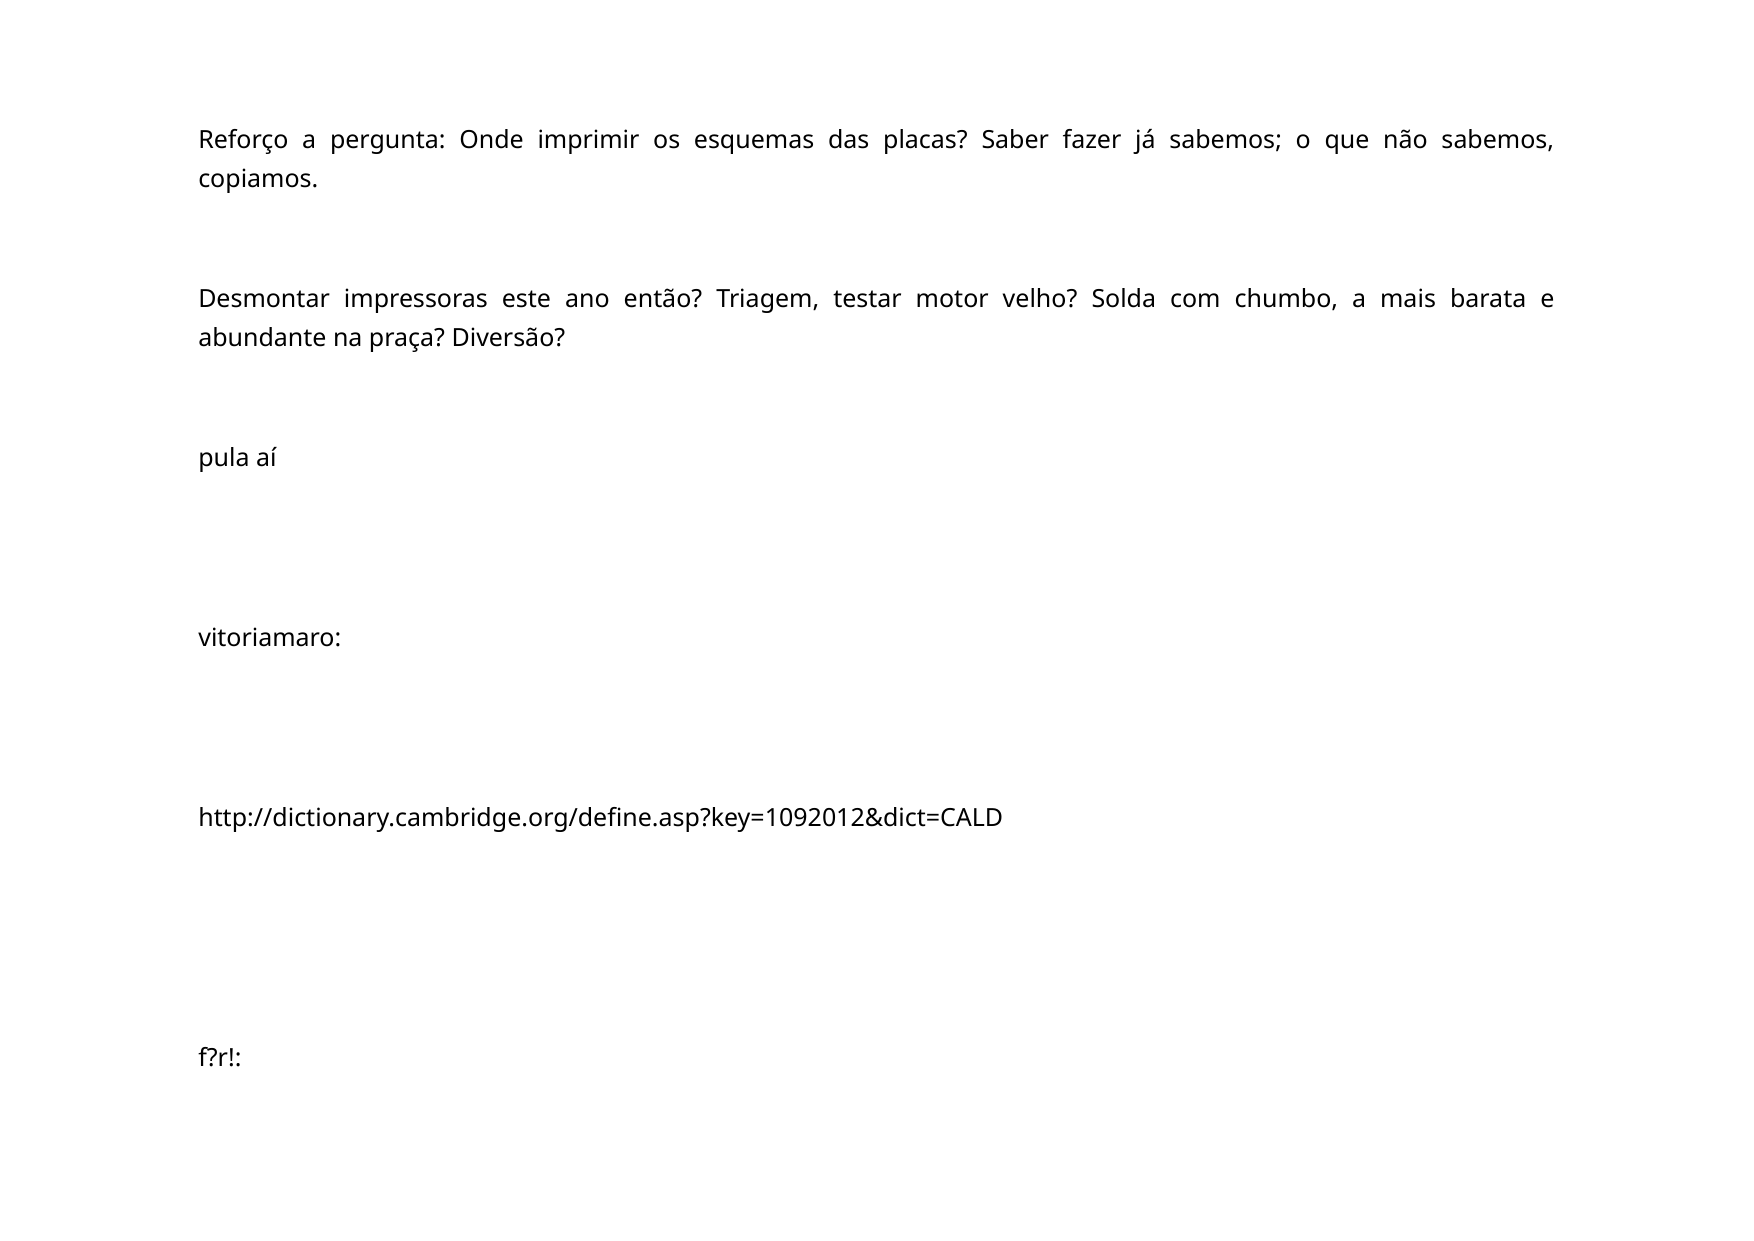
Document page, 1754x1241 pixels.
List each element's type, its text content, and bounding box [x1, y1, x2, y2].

text http://dictionary.cambridge.org/define.asp?key=1092012&dict=CALD [198, 800, 1556, 834]
text Desmontar impressoras este ano então? Triagem, testar motor velho? Solda com chumbo, a mais barata e abundante na praça? Diversão? [198, 281, 1556, 354]
text vitoriamaro: [198, 620, 1556, 654]
text pula aí [198, 440, 1556, 474]
text Reforço a pergunta: Onde imprimir os esquemas das placas? Saber fazer já sabemos; o que não sabemos, copiamos. [198, 122, 1556, 195]
text f?r!: [198, 1040, 1556, 1074]
